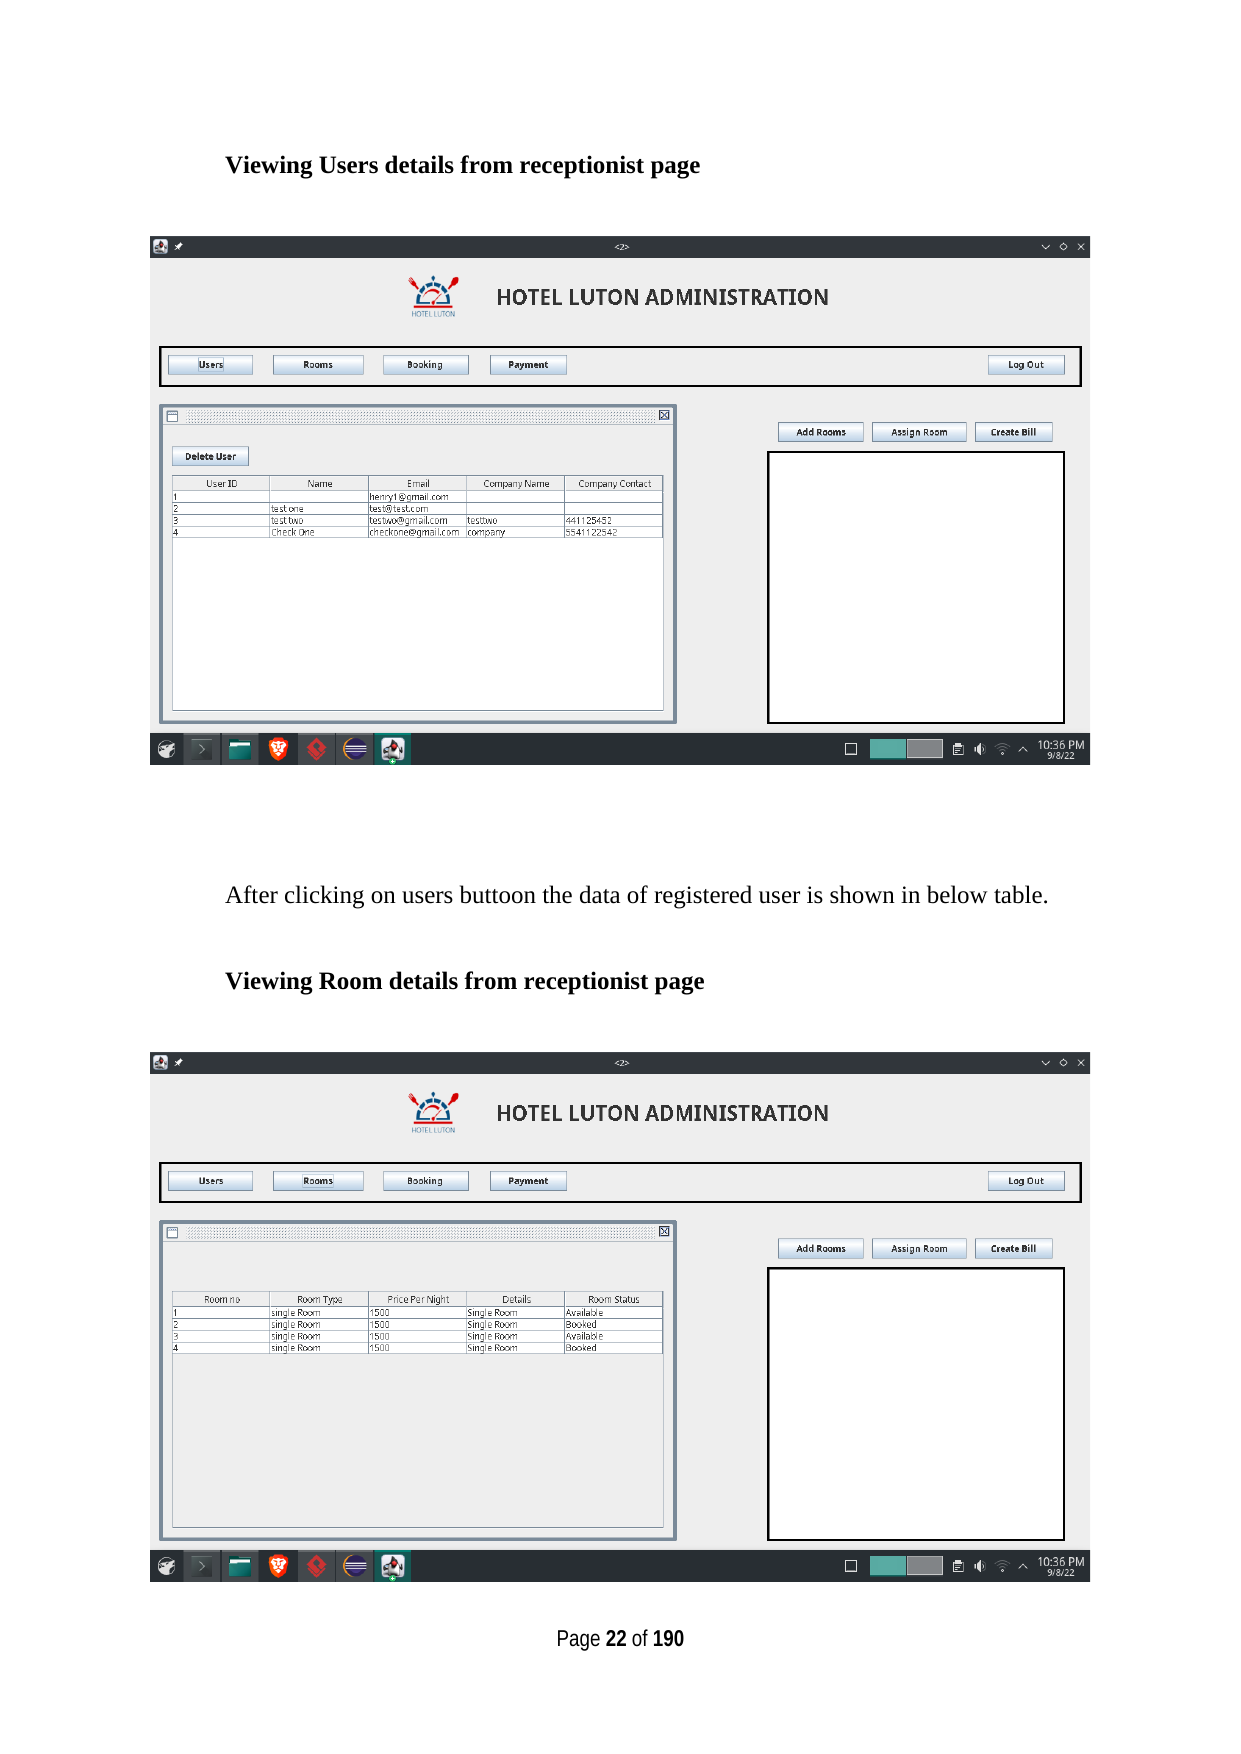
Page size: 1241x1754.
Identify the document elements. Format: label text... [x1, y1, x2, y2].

picture [150, 236, 1091, 765]
text Viewing Room details from receptionist page [225, 966, 1090, 995]
text Viewing Users details from receptionist page [225, 150, 1090, 179]
picture [150, 1052, 1091, 1582]
text After clicking on users buttoon the data of registered user is shown in below table. [225, 880, 1090, 909]
